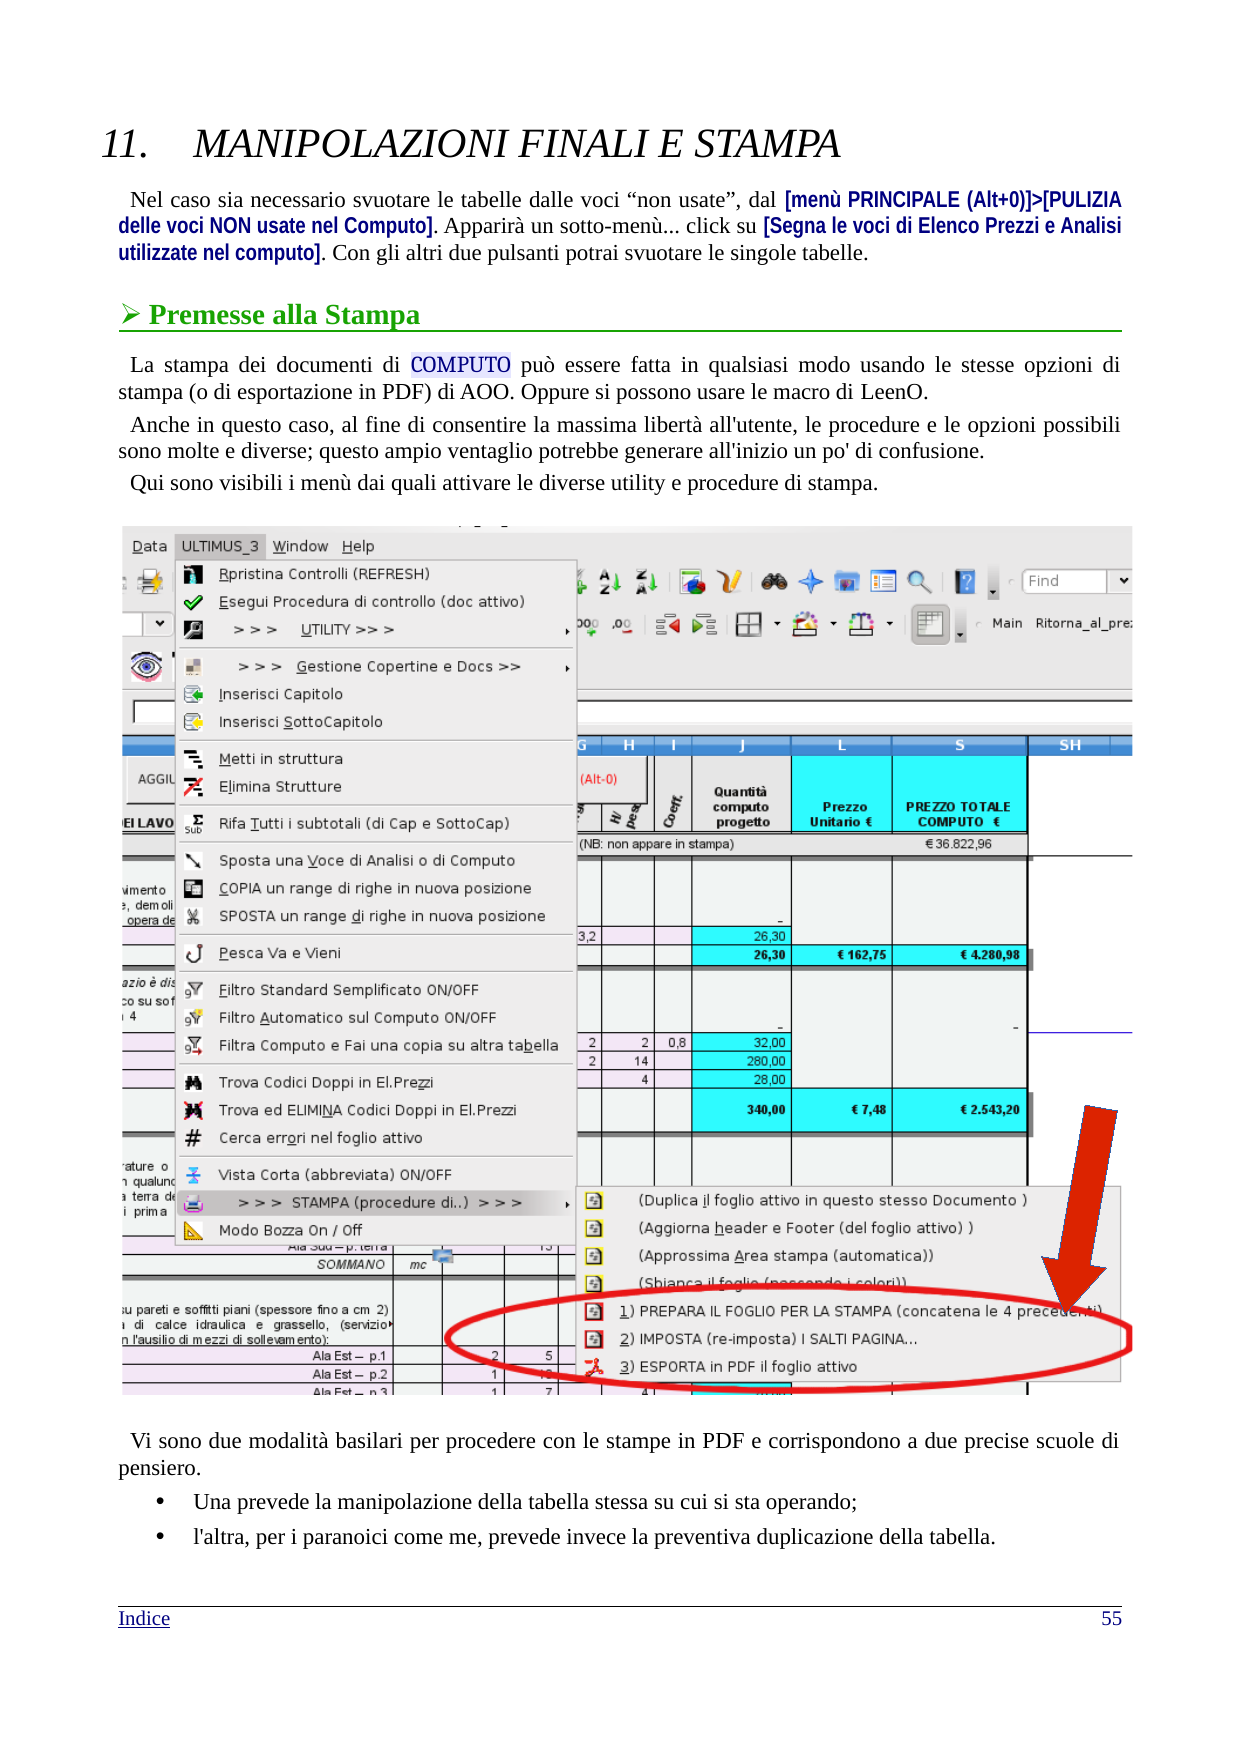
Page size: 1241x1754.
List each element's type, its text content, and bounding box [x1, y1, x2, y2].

subtitle MANIPOLAZIONI FINALI E STAMPA [100, 118, 1122, 166]
text La stampa dei documenti di COMPUTO può essere fatta in qualsiasi modo usando le stesse opzioni di stampa (o di esportazione in PDF) di AOO. Oppure si possono usare le macro di LeenO. [118, 351, 1122, 405]
text Qui sono visibili i menù dai quali attivare le diverse utility e procedure di stampa. [118, 469, 1122, 496]
picture [122, 526, 1133, 1395]
text Nel caso sia necessario svuotare le tabelle dalle voci “non usate”, dal [menù PRINCIPALE (Alt+0)]>[PULIZIA delle voci NON usate nel Computo]. Apparirà un sotto-menù... click su [Segna le voci di Elenco Prezzi e Analisi utilizzate nel computo]. Con gli altri due pulsanti potrai svuotare le singole tabelle. [118, 186, 1122, 265]
text Vi sono due modalità basilari per procedere con le stampe in PDF e corrispondono a due precise scuole di pensiero. [118, 1427, 1122, 1480]
list Una prevede la manipolazione della tabella stessa su cui si sta operando; [156, 1486, 1122, 1515]
subtitle Premesse alla Stampa [119, 297, 1122, 330]
text Anche in questo caso, al fine di consentire la massima libertà all'utente, le procedure e le opzioni possibili sono molte e diverse; questo ampio ventaglio potrebbe generare all'inizio un po' di confusione. [118, 411, 1122, 463]
list l'altra, per i paranoici come me, prevede invece la preventiva duplicazione della tabella. [156, 1521, 1122, 1549]
